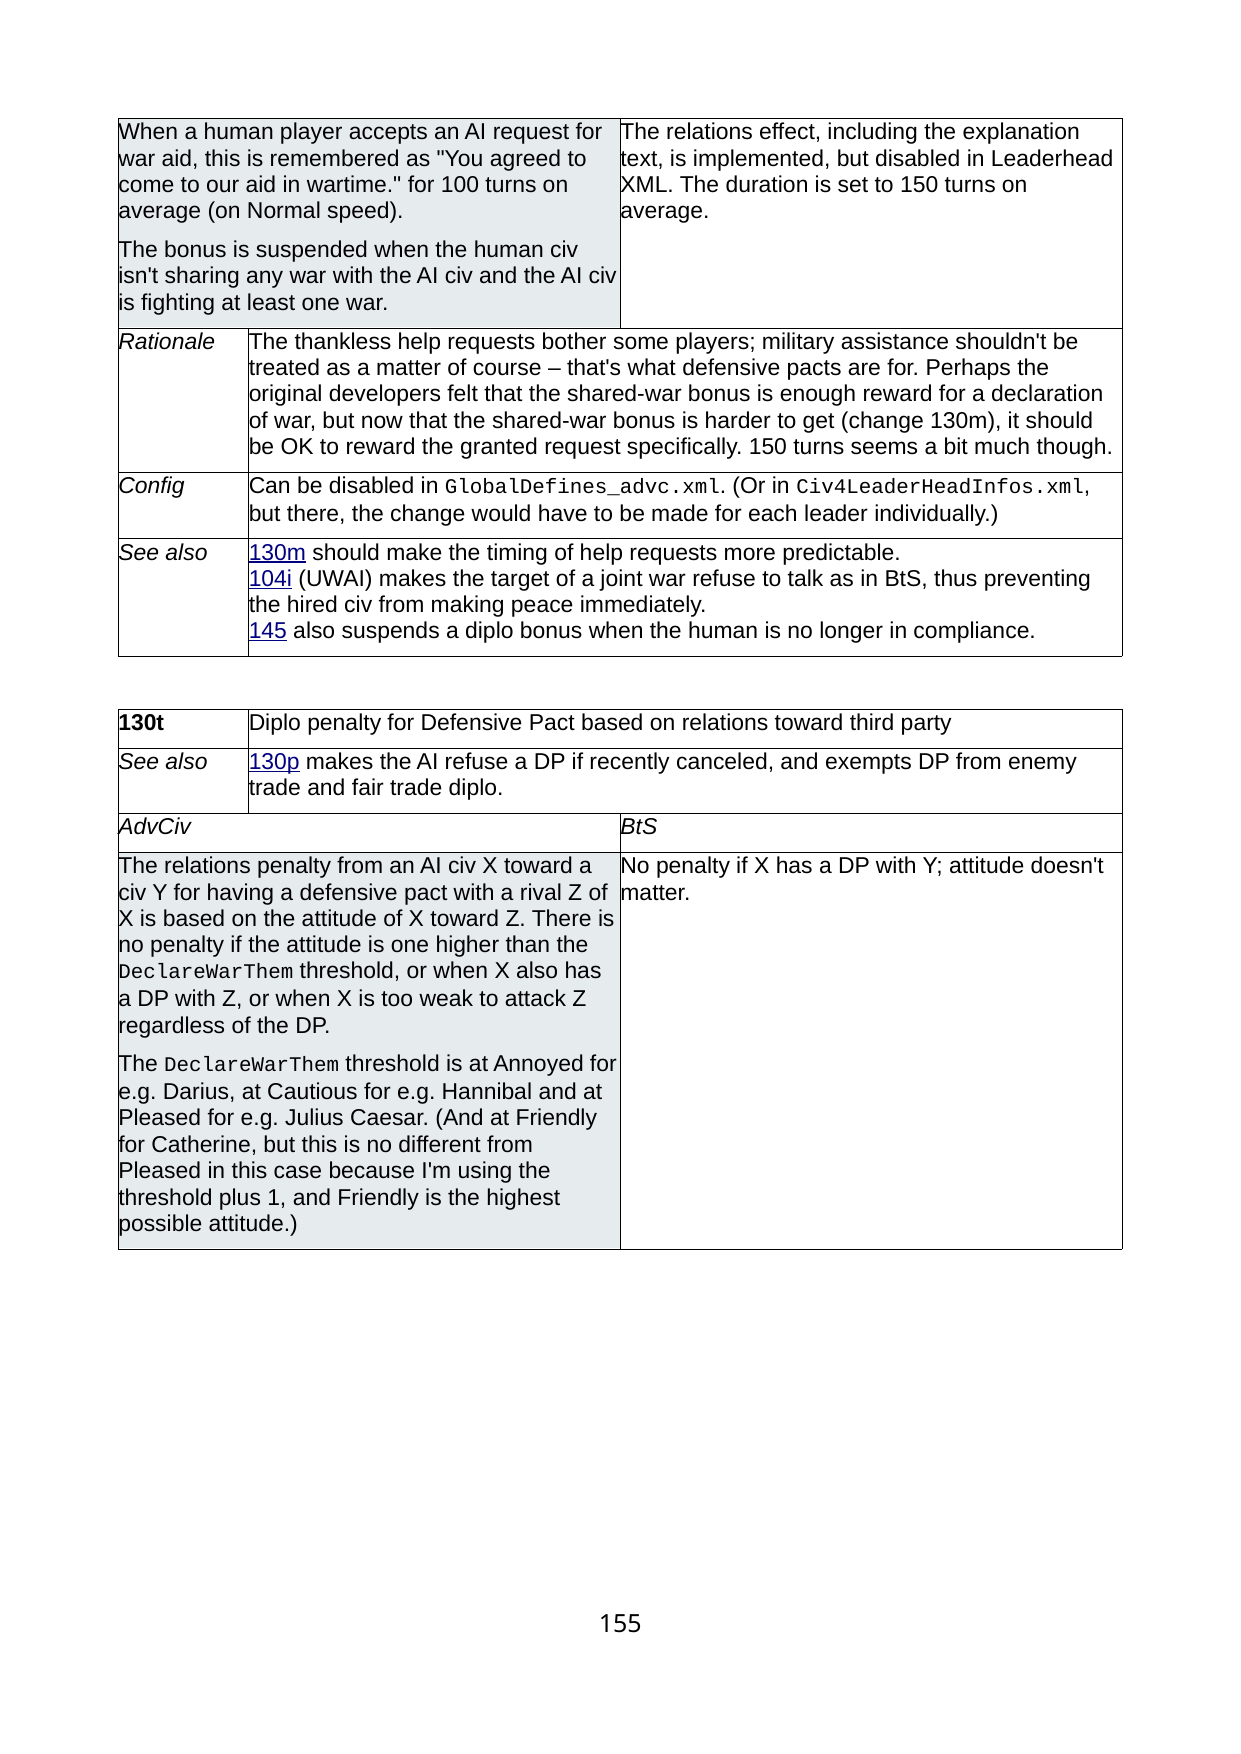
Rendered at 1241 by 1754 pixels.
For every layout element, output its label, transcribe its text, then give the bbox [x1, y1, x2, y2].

table_cell 130p makes the AI refuse a DP if recently canceled, and exempts DP from enemy trade and fair trade diplo. [249, 749, 1122, 813]
table_cell The thankless help requests bother some players; military assistance shouldn't be treated as a matter of course – that's what defensive pacts are for. Perhaps the original developers felt that the shared-war bonus is enough reward for a declaration of war, but now that the shared-war bonus is harder to get (change 130m), it should be OK to reward the granted request specifically. 150 turns seems a bit much though. [249, 329, 1122, 472]
table_cell No penalty if X has a DP with Y; attitude doesn't matter. [621, 853, 1122, 1248]
table_cell Rationale [119, 329, 248, 472]
table_cell Can be disabled in GlobalDefines_advc.xml. (Or in Civ4LeaderHeadInfos.xml, but there, the change would have to be made for each leader individually.) [249, 473, 1122, 538]
table_header 130t [119, 710, 248, 748]
table_cell BtS [621, 814, 1122, 852]
table_cell Config [119, 473, 248, 538]
table_cell See also [119, 749, 248, 813]
table_cell 130m should make the timing of help requests more predictable. 104i (UWAI) makes the target of a joint war refuse to talk as in BtS, thus preventing the hired civ from making peace immediately. 145 also suspends a diplo bonus when the human is no longer in compliance. [249, 539, 1122, 656]
table_cell The relations penalty from an AI civ X toward a civ Y for having a defensive pact with a rival Z of X is based on the attitude of X toward Z. There is no penalty if the attitude is one higher than the DeclareWarThem threshold, or when X also has a DP with Z, or when X is too weak to attack Z regardless of the DP. The DeclareWarThem threshold is at Annoyed for e.g. Darius, at Cautious for e.g. Hannibal and at Pleased for e.g. Julius Caesar. (And at Friendly for Catherine, but this is no different from Pleased in this case because I'm using the threshold plus 1, and Friendly is the highest possible attitude.) [119, 853, 620, 1248]
table_header Diplo penalty for Defensive Pact based on relations toward third party [249, 710, 1122, 748]
table_cell AdvCiv [119, 814, 620, 852]
table_cell See also [119, 539, 248, 656]
table_cell When a human player accepts an AI request for war aid, this is remembered as "You agreed to come to our aid in wartime." for 100 turns on average (on Normal speed). The bonus is suspended when the human civ isn't sharing any war with the AI civ and the AI civ is fighting at least one war. [119, 119, 620, 327]
table_cell The relations effect, including the explanation text, is implemented, but disabled in Leaderhead XML. The duration is set to 150 turns on average. [621, 119, 1122, 327]
